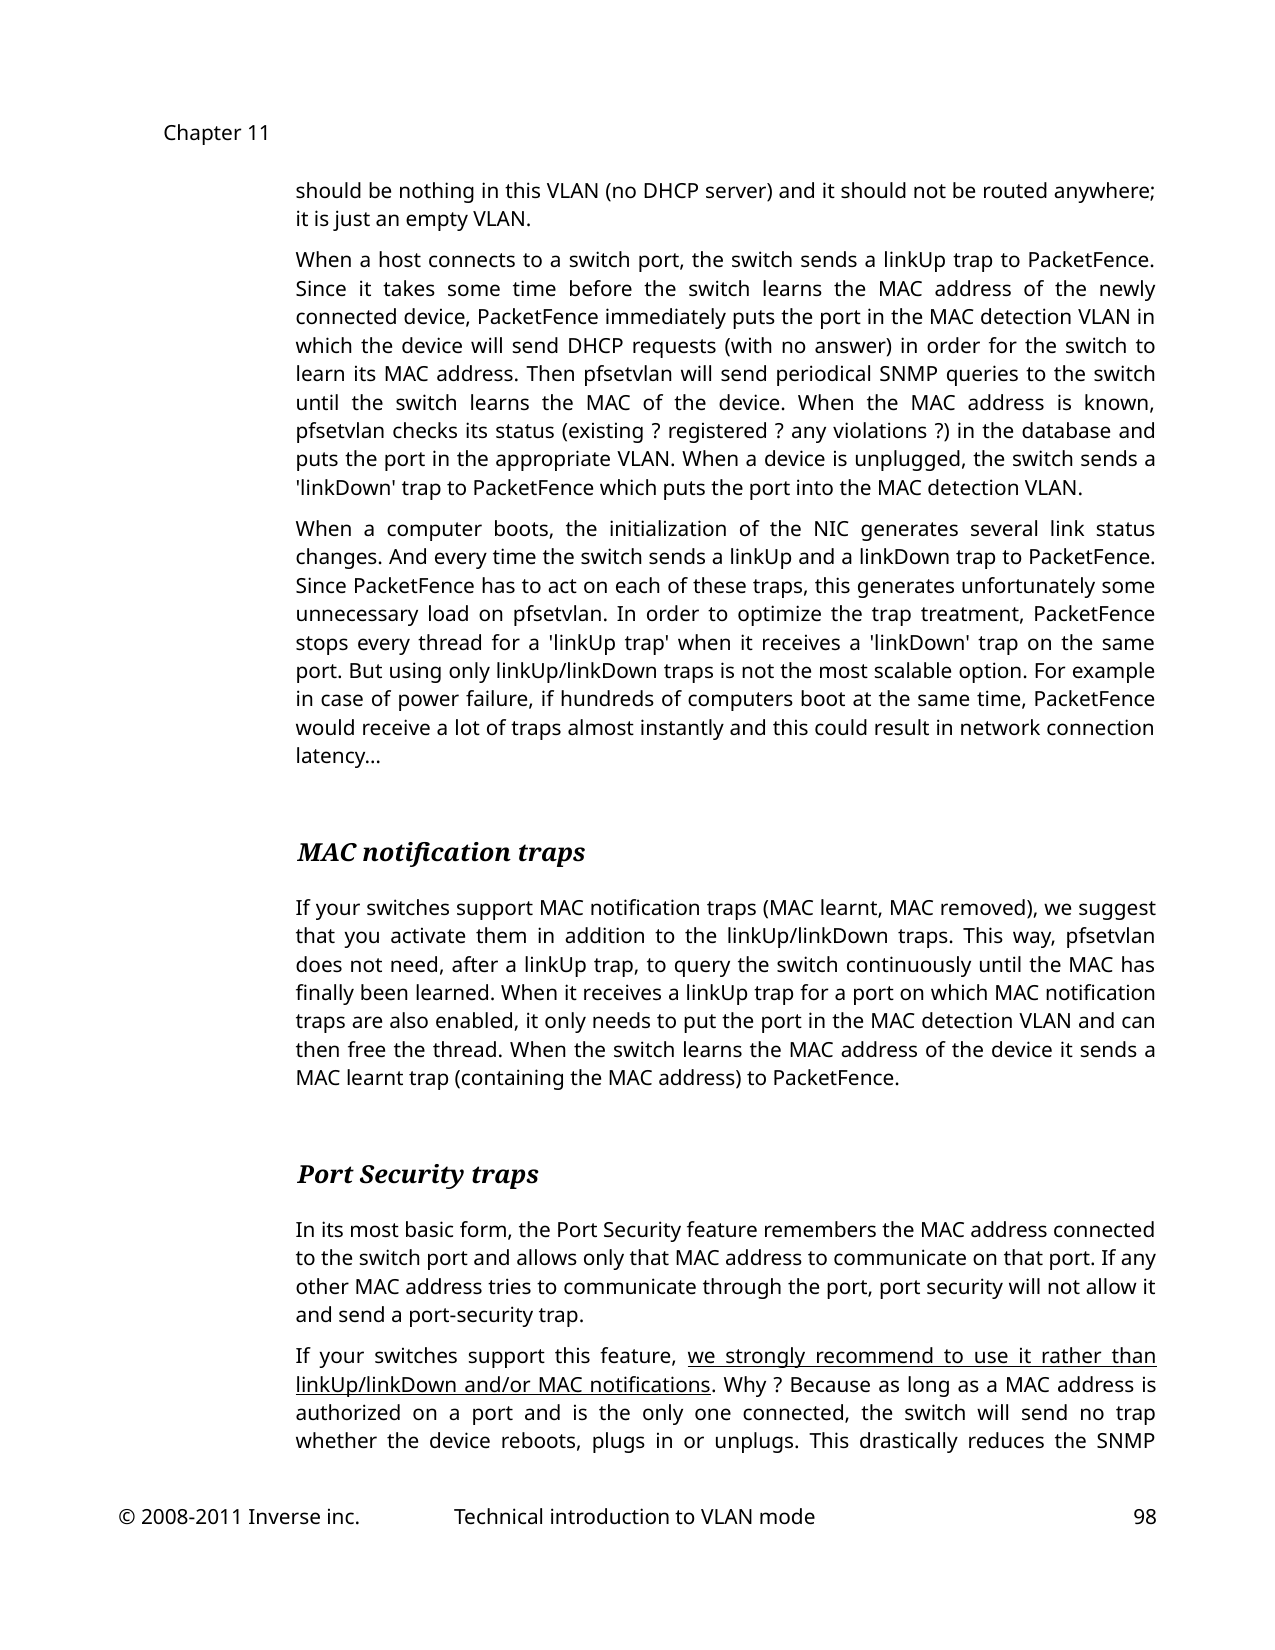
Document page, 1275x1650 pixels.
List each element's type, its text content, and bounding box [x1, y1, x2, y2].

subtitle Port Security traps [260, 1157, 1157, 1190]
text When a host connects to a switch port, the switch sends a linkUp trap to PacketFence. Since it takes some time before the switch learns the MAC address of the newly connected device, PacketFence immediately puts the port in the MAC detection VLAN in which the device will send DHCP requests (with no answer) in order for the switch to learn its MAC address. Then pfsetvlan will send periodical SNMP queries to the switch until the switch learns the MAC of the device. When the MAC address is known, pfsetvlan checks its status (existing ? registered ? any violations ?) in the database and puts the port in the appropriate VLAN. When a device is unplugged, the switch sends a 'linkDown' trap to PacketFence which puts the port into the MAC detection VLAN. [295, 245, 1157, 501]
subtitle MAC notification traps [260, 834, 1157, 868]
text should be nothing in this VLAN (no DHCP server) and it should not be routed anywhere; it is just an empty VLAN. [295, 176, 1157, 233]
text If your switches support MAC notification traps (MAC learnt, MAC removed), we suggest that you activate them in addition to the linkUp/linkDown traps. This way, pfsetvlan does not need, after a linkUp trap, to query the switch continuously until the MAC has finally been learned. When it receives a linkUp trap for a port on which MAC notification traps are also enabled, it only needs to put the port in the MAC detection VLAN and can then free the thread. When the switch learns the MAC address of the device it sends a MAC learnt trap (containing the MAC address) to PacketFence. [295, 893, 1157, 1092]
text In its most basic form, the Port Security feature remembers the MAC address connected to the switch port and allows only that MAC address to communicate on that port. If any other MAC address tries to communicate through the port, port security will not allow it and send a port-security trap. [295, 1215, 1157, 1329]
text If your switches support this feature, we strongly recommend to use it rather than linkUp/linkDown and/or MAC notifications. Why ? Because as long as a MAC address is authorized on a port and is the only one connected, the switch will send no trap whether the device reboots, plugs in or unplugs. This drastically reduces the SNMP [295, 1341, 1157, 1455]
text When a computer boots, the initialization of the NIC generates several link status changes. And every time the switch sends a linkUp and a linkDown trap to PacketFence. Since PacketFence has to act on each of these traps, this generates unfortunately some unnecessary load on pfsetvlan. In order to optimize the trap treatment, PacketFence stops every thread for a 'linkUp trap' when it receives a 'linkDown' trap on the same port. But using only linkUp/linkDown traps is not the most scalable option. For example in case of power failure, if hundreds of computers boot at the same time, PacketFence would receive a lot of traps almost instantly and this could result in network connection latency… [295, 514, 1157, 770]
